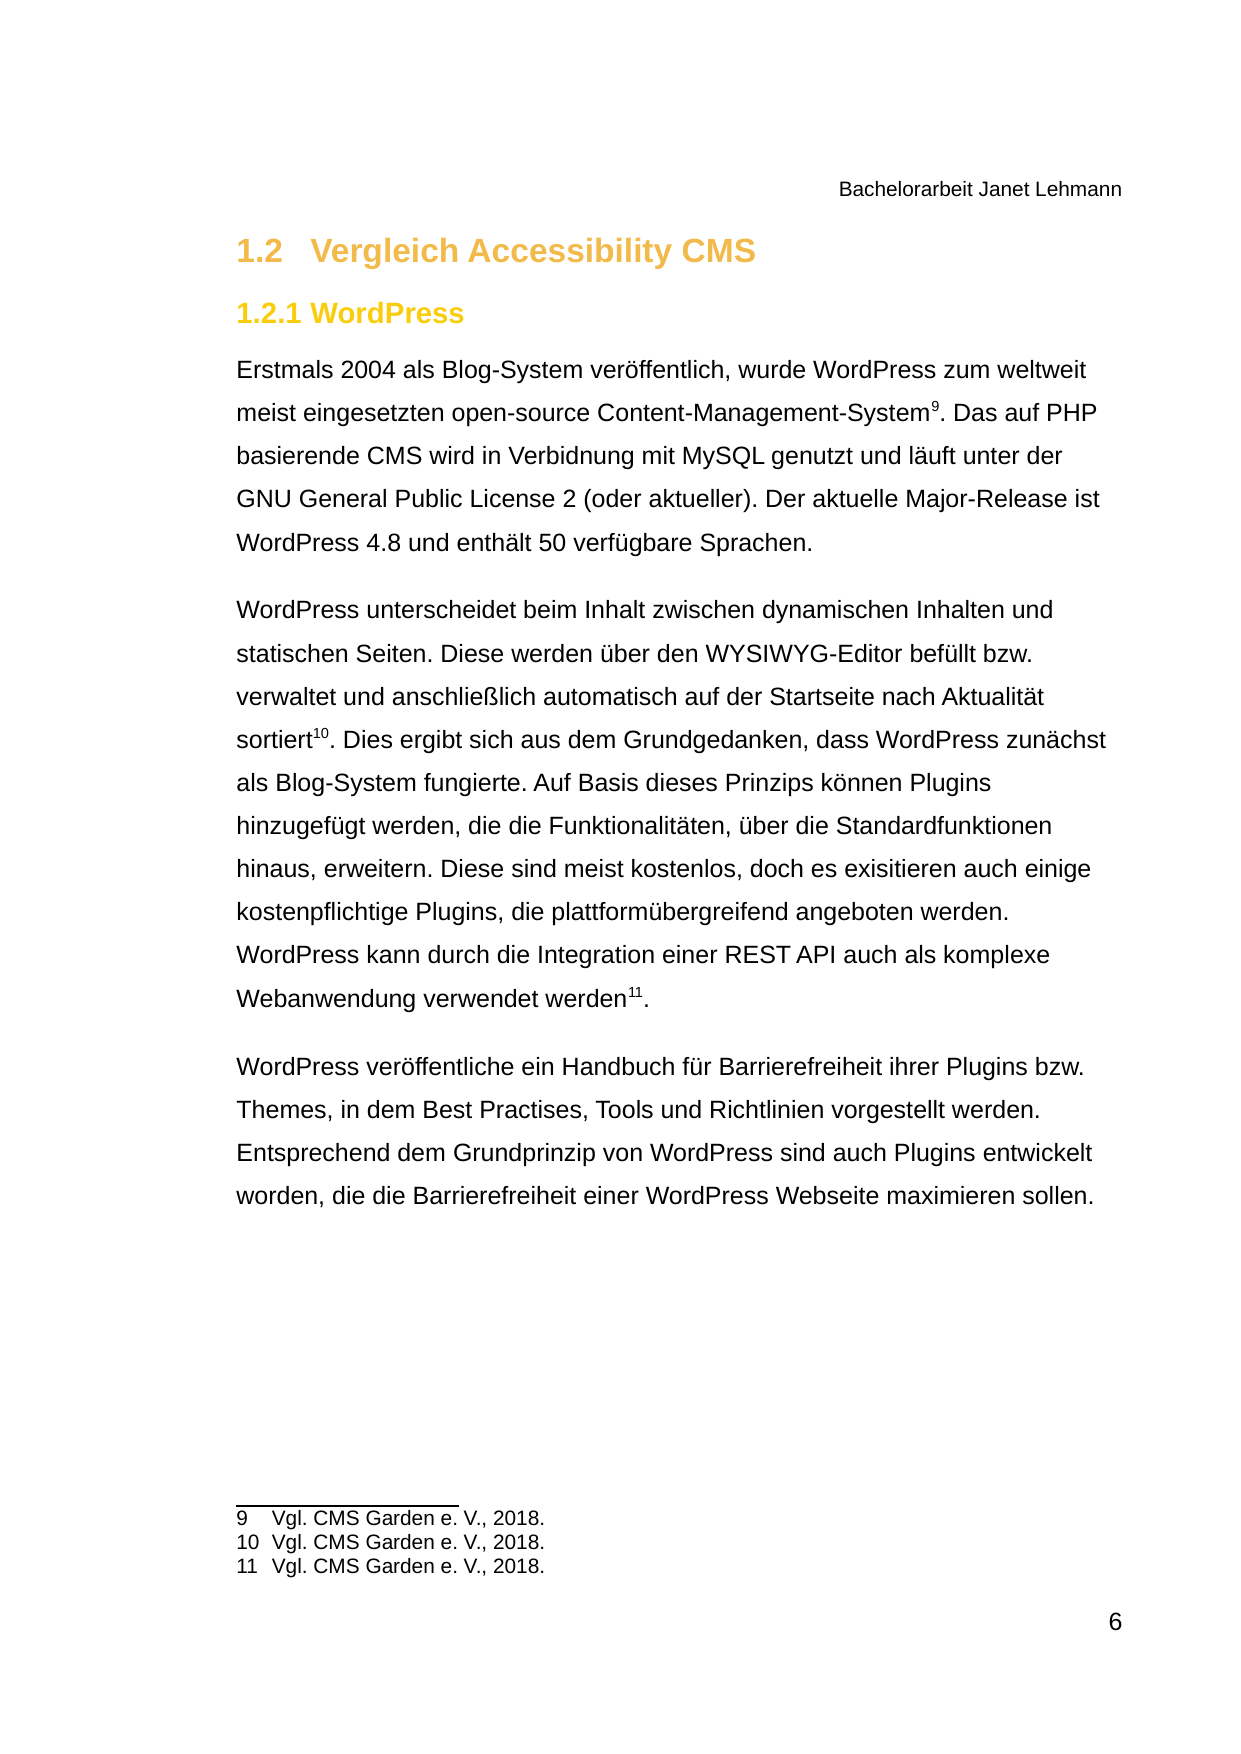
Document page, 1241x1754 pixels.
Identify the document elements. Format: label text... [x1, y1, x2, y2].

subtitle Vergleich Accessibility CMS [236, 231, 1122, 269]
subtitle WordPress [236, 296, 1122, 330]
text Erstmals 2004 als Blog-System veröffentlich, wurde WordPress zum weltweit meist eingesetzten open-source Content-Management-System. Das auf PHP basierende CMS wird in Verbidnung mit MySQL genutzt und läuft unter der GNU General Public License 2 (oder aktueller). Der aktuelle Major-Release ist WordPress 4.8 und enthält 50 verfügbare Sprachen. [236, 355, 1122, 556]
text Vgl. CMS Garden e. V., 2018. [236, 1530, 1122, 1554]
text WordPress veröffentliche ein Handbuch für Barrierefreiheit ihrer Plugins bzw. Themes, in dem Best Practises, Tools und Richtlinien vorgestellt werden. Entsprechend dem Grundprinzip von WordPress sind auch Plugins entwickelt worden, die die Barrierefreiheit einer WordPress Webseite maximieren sollen. [236, 1051, 1122, 1209]
text WordPress unterscheidet beim Inhalt zwischen dynamischen Inhalten und statischen Seiten. Diese werden über den WYSIWYG-Editor befüllt bzw. verwaltet und anschließlich automatisch auf der Startseite nach Aktualität sortiert. Dies ergibt sich aus dem Grundgedanken, dass WordPress zunächst als Blog-System fungierte. Auf Basis dieses Prinzips können Plugins hinzugefügt werden, die die Funktionalitäten, über die Standardfunktionen hinaus, erweitern. Diese sind meist kostenlos, doch es exisitieren auch einige kostenpflichtige Plugins, die plattformübergreifend angeboten werden. WordPress kann durch die Integration einer REST API auch als komplexe Webanwendung verwendet werden. [236, 595, 1122, 1012]
text Vgl. CMS Garden e. V., 2018. [236, 1506, 1122, 1530]
text Vgl. CMS Garden e. V., 2018. [236, 1554, 1122, 1578]
